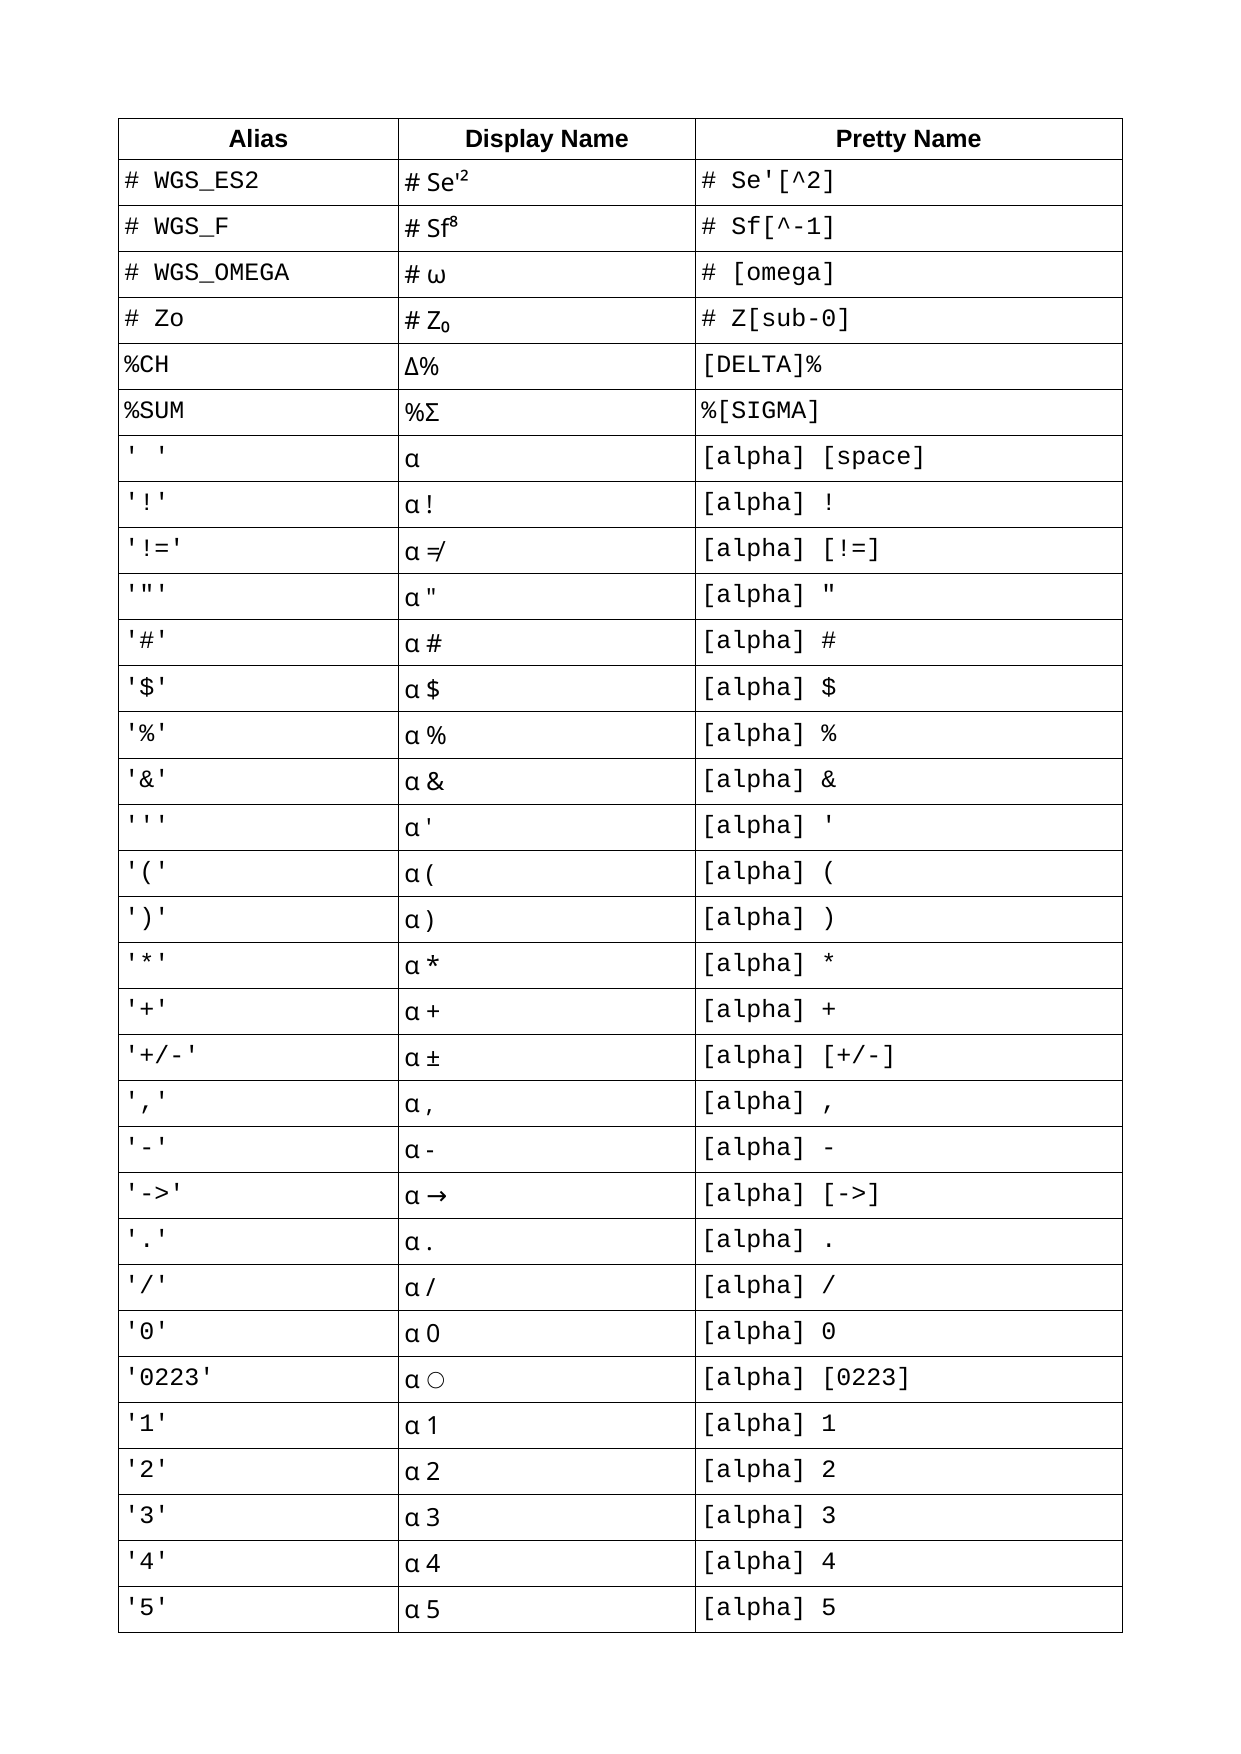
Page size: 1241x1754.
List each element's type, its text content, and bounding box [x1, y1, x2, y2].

table_cell [alpha] [!=] [696, 528, 1122, 573]
table_cell α - [399, 1127, 695, 1172]
table_cell # Z[sub-0] [696, 298, 1122, 343]
table_cell α & [399, 759, 695, 803]
table_cell '3' [119, 1495, 398, 1540]
table_cell '!' [119, 482, 398, 527]
table_cell '4' [119, 1541, 398, 1586]
table_header Alias [119, 119, 398, 159]
table_cell α " [399, 574, 695, 619]
table_cell [alpha] % [696, 712, 1122, 757]
table_cell ''' [119, 805, 398, 849]
table_cell α 2 [399, 1449, 695, 1494]
table_cell ')' [119, 897, 398, 942]
table_cell # Zo [119, 298, 398, 343]
table_cell [alpha] [space] [696, 436, 1122, 481]
table_cell [alpha] $ [696, 666, 1122, 711]
table_cell α / [399, 1265, 695, 1310]
table_cell '!=' [119, 528, 398, 573]
table_cell [alpha] + [696, 989, 1122, 1034]
table_cell [DELTA]% [696, 344, 1122, 389]
table_cell %SUM [119, 390, 398, 435]
table_cell [alpha] [0223] [696, 1357, 1122, 1402]
table_cell α → [399, 1173, 695, 1218]
table_cell [alpha] , [696, 1081, 1122, 1126]
table_header Display Name [399, 119, 695, 159]
table_cell '#' [119, 620, 398, 665]
table_cell α ! [399, 482, 695, 527]
table_cell '&' [119, 759, 398, 803]
table_cell α 4 [399, 1541, 695, 1586]
table_cell # Se'[^2] [696, 160, 1122, 205]
table_cell '"' [119, 574, 398, 619]
table_cell α 5 [399, 1587, 695, 1632]
table_cell [alpha] 4 [696, 1541, 1122, 1586]
table_cell [alpha] & [696, 759, 1122, 803]
table_cell '5' [119, 1587, 398, 1632]
table_cell α [399, 436, 695, 481]
table_cell # Sf[^-1] [696, 206, 1122, 251]
table_cell # Se'² [399, 160, 695, 205]
table_cell '2' [119, 1449, 398, 1494]
table_cell # WGS_ES2 [119, 160, 398, 205]
table_cell α ± [399, 1035, 695, 1080]
table_cell [alpha] ( [696, 851, 1122, 896]
table_cell [alpha] 1 [696, 1403, 1122, 1448]
table_cell '*' [119, 943, 398, 988]
table_cell [alpha] 0 [696, 1311, 1122, 1356]
table_cell α ( [399, 851, 695, 896]
table_cell α ' [399, 805, 695, 849]
table_cell # WGS_F [119, 206, 398, 251]
table_cell '%' [119, 712, 398, 757]
table_cell α ≠ [399, 528, 695, 573]
table_cell α + [399, 989, 695, 1034]
table_cell [alpha] / [696, 1265, 1122, 1310]
table_cell [alpha] [+/-] [696, 1035, 1122, 1080]
table_cell [alpha] ) [696, 897, 1122, 942]
table_cell α 0 [399, 1311, 695, 1356]
table_cell %[SIGMA] [696, 390, 1122, 435]
table_cell α * [399, 943, 695, 988]
table_cell [alpha] [->] [696, 1173, 1122, 1218]
table_header Pretty Name [696, 119, 1122, 159]
table_cell '->' [119, 1173, 398, 1218]
table_cell '.' [119, 1219, 398, 1264]
table_cell α % [399, 712, 695, 757]
table_cell [alpha] ' [696, 805, 1122, 849]
table_cell Δ% [399, 344, 695, 389]
table_cell ',' [119, 1081, 398, 1126]
table_cell %Σ [399, 390, 695, 435]
table_cell α 1 [399, 1403, 695, 1448]
table_cell # WGS_OMEGA [119, 252, 398, 297]
table_cell '-' [119, 1127, 398, 1172]
table_cell [alpha] 2 [696, 1449, 1122, 1494]
table_cell [alpha] . [696, 1219, 1122, 1264]
table_cell # [omega] [696, 252, 1122, 297]
table_cell α 3 [399, 1495, 695, 1540]
table_cell α $ [399, 666, 695, 711]
table_cell [alpha] 5 [696, 1587, 1122, 1632]
table_cell # Z₀ [399, 298, 695, 343]
table_cell %CH [119, 344, 398, 389]
table_cell # Sf⁸ [399, 206, 695, 251]
table_cell '0223' [119, 1357, 398, 1402]
table_cell α  [399, 1357, 695, 1402]
table_cell '$' [119, 666, 398, 711]
table_cell α ) [399, 897, 695, 942]
table_cell [alpha] ! [696, 482, 1122, 527]
table_cell ' ' [119, 436, 398, 481]
table_cell [alpha] # [696, 620, 1122, 665]
table_cell [alpha] " [696, 574, 1122, 619]
table_cell '1' [119, 1403, 398, 1448]
table_cell [alpha] * [696, 943, 1122, 988]
table_cell '(' [119, 851, 398, 896]
table_cell [alpha] 3 [696, 1495, 1122, 1540]
table_cell α , [399, 1081, 695, 1126]
table_cell [alpha] - [696, 1127, 1122, 1172]
table_cell # ω [399, 252, 695, 297]
table_cell '0' [119, 1311, 398, 1356]
table_cell '+' [119, 989, 398, 1034]
table_cell '+/-' [119, 1035, 398, 1080]
table_cell α # [399, 620, 695, 665]
table_cell '/' [119, 1265, 398, 1310]
table_cell α . [399, 1219, 695, 1264]
